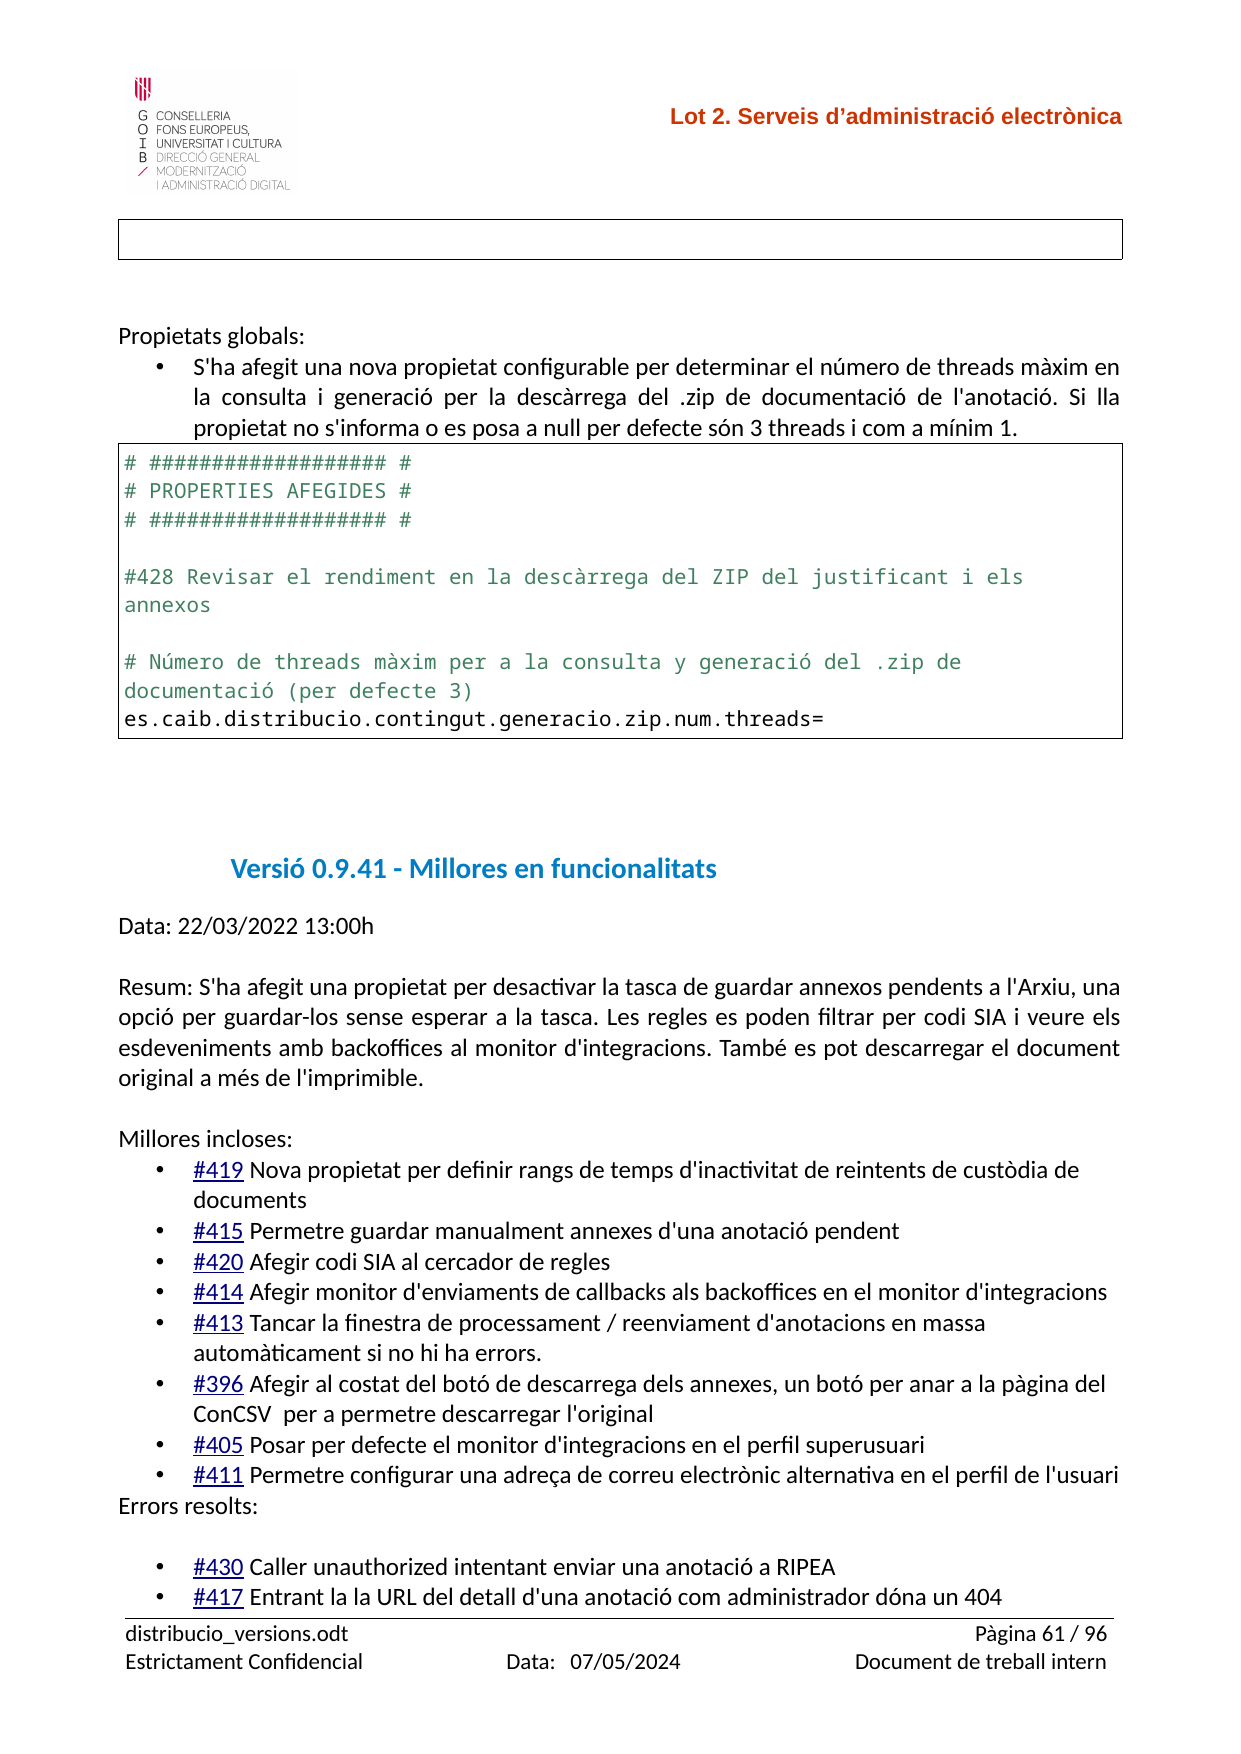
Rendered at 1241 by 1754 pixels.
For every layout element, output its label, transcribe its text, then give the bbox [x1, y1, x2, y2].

list #420 Afegir codi SIA al cercador de regles [156, 1246, 1122, 1276]
text Errors resolts: [118, 1490, 1122, 1520]
text Data: 22/03/2022 13:00h [118, 910, 1122, 940]
table_header [119, 220, 1122, 259]
list #405 Posar per defecte el monitor d'integracions en el perfil superusuari [156, 1429, 1122, 1459]
list #414 Afegir monitor d'enviaments de callbacks als backoffices en el monitor d'integracions [156, 1276, 1122, 1307]
list #415 Permetre guardar manualment annexes d'una anotació pendent [156, 1215, 1122, 1246]
text Millores incloses: [118, 1123, 1122, 1154]
list #417 Entrant la la URL del detall d'una anotació com administrador dóna un 404 [156, 1581, 1122, 1612]
list S'ha afegit una nova propietat configurable per determinar el número de threads màxim en la consulta i generació per la descàrrega del .zip de documentació de l'anotació. Si lla propietat no s'informa o es posa a null per defecte són 3 threads i com a mínim 1. [156, 351, 1122, 442]
text Propietats globals: [118, 320, 1122, 351]
list #396 Afegir al costat del botó de descarrega dels annexes, un botó per anar a la pàgina del ConCSV per a permetre descarregar l'original [156, 1368, 1122, 1429]
list #413 Tancar la finestra de processament / reenviament d'anotacions en massa automàticament si no hi ha errors. [156, 1307, 1122, 1368]
list #430 Caller unauthorized intentant enviar una anotació a RIPEA [156, 1551, 1122, 1581]
picture [126, 70, 299, 197]
table_header # ################### # # PROPERTIES AFEGIDES # # ################### # #428 Revisar el rendiment en la descàrrega del ZIP del justificant i els annexos # Número de threads màxim per a la consulta y generació del .zip de documentació (per defecte 3) es.caib.distribucio.contingut.generacio.zip.num.threads= [119, 444, 1122, 738]
list #419 Nova propietat per definir rangs de temps d'inactivitat de reintents de custòdia de documents [156, 1154, 1122, 1215]
text Resum: S'ha afegit una propietat per desactivar la tasca de guardar annexos pendents a l'Arxiu, una opció per guardar-los sense esperar a la tasca. Les regles es poden filtrar per codi SIA i veure els esdeveniments amb backoffices al monitor d'integracions. També es pot descarregar el document original a més de l'imprimible. [118, 971, 1122, 1093]
subtitle Versió 0.9.41 - Millores en funcionalitats [153, 851, 1122, 886]
list #411 Permetre configurar una adreça de correu electrònic alternativa en el perfil de l'usuari [156, 1459, 1122, 1490]
